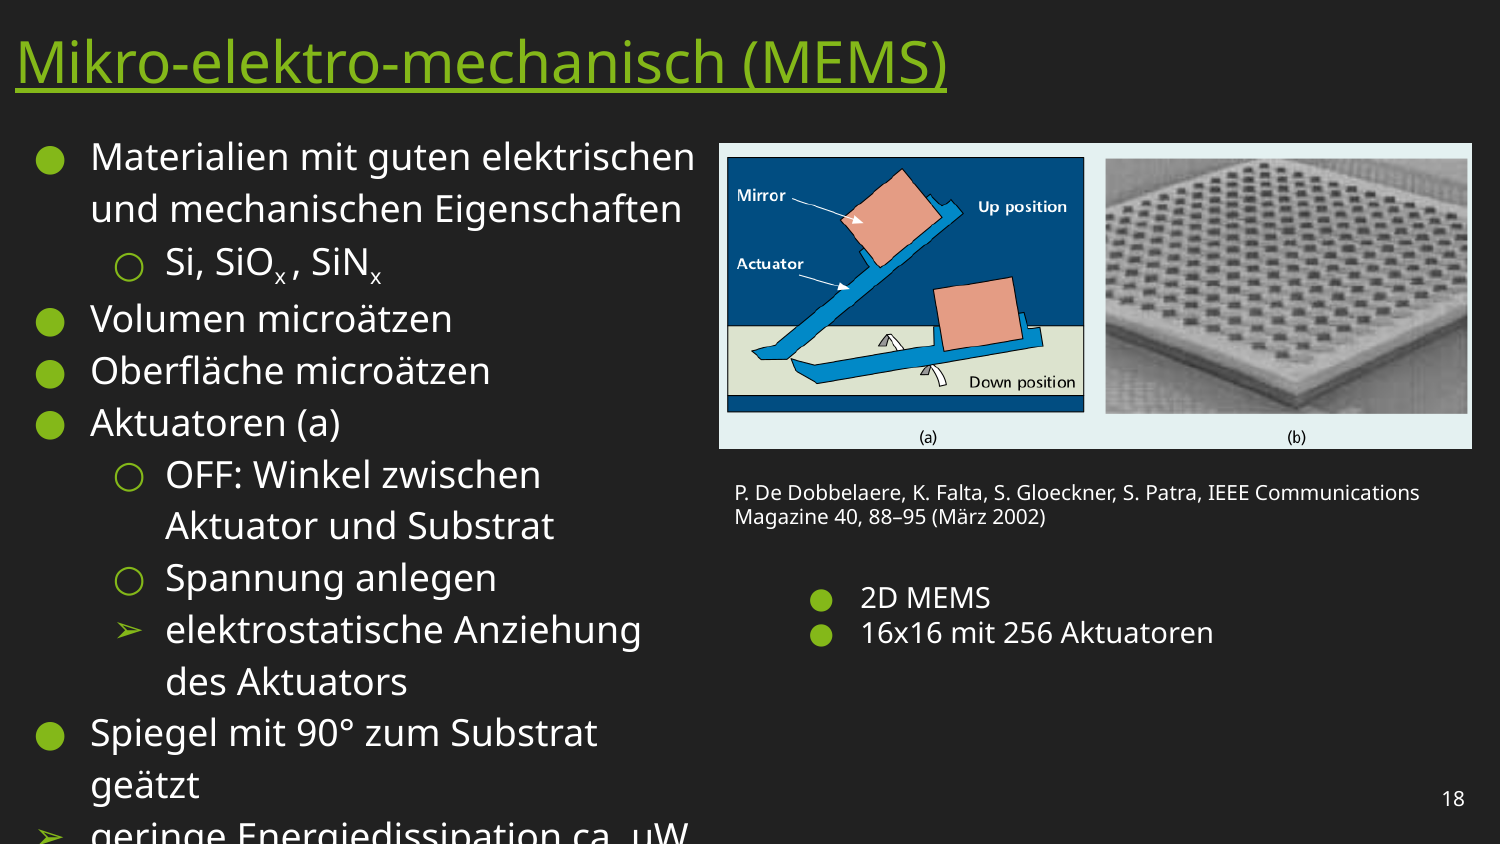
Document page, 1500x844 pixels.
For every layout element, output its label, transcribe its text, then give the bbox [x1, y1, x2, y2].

list Materialien mit guten elektrischen und mechanischen Eigenschaften Si, SiOx , SiNx Volumen microätzen Oberfläche microätzen Aktuatoren (a) OFF: Winkel zwischen Aktuator und Substrat Spannung anlegen elektrostatische Anziehung des Aktuators Spiegel mit 90° zum Substrat geätzt geringe Energiedissipation ca. µW [0, 111, 720, 830]
text_box P. De Dobbelaere, K. Falta, S. Gloeckner, S. Patra, IEEE Communications Magazine 40, 88–95 (März 2002) [719, 464, 1500, 540]
picture [719, 143, 1472, 449]
title Mikro-elektro-mechanisch (MEMS) [0, 0, 984, 87]
text_box 2D MEMS 16x16 mit 256 Aktuatoren [770, 564, 1453, 746]
slide_number [1389, 764, 1480, 830]
